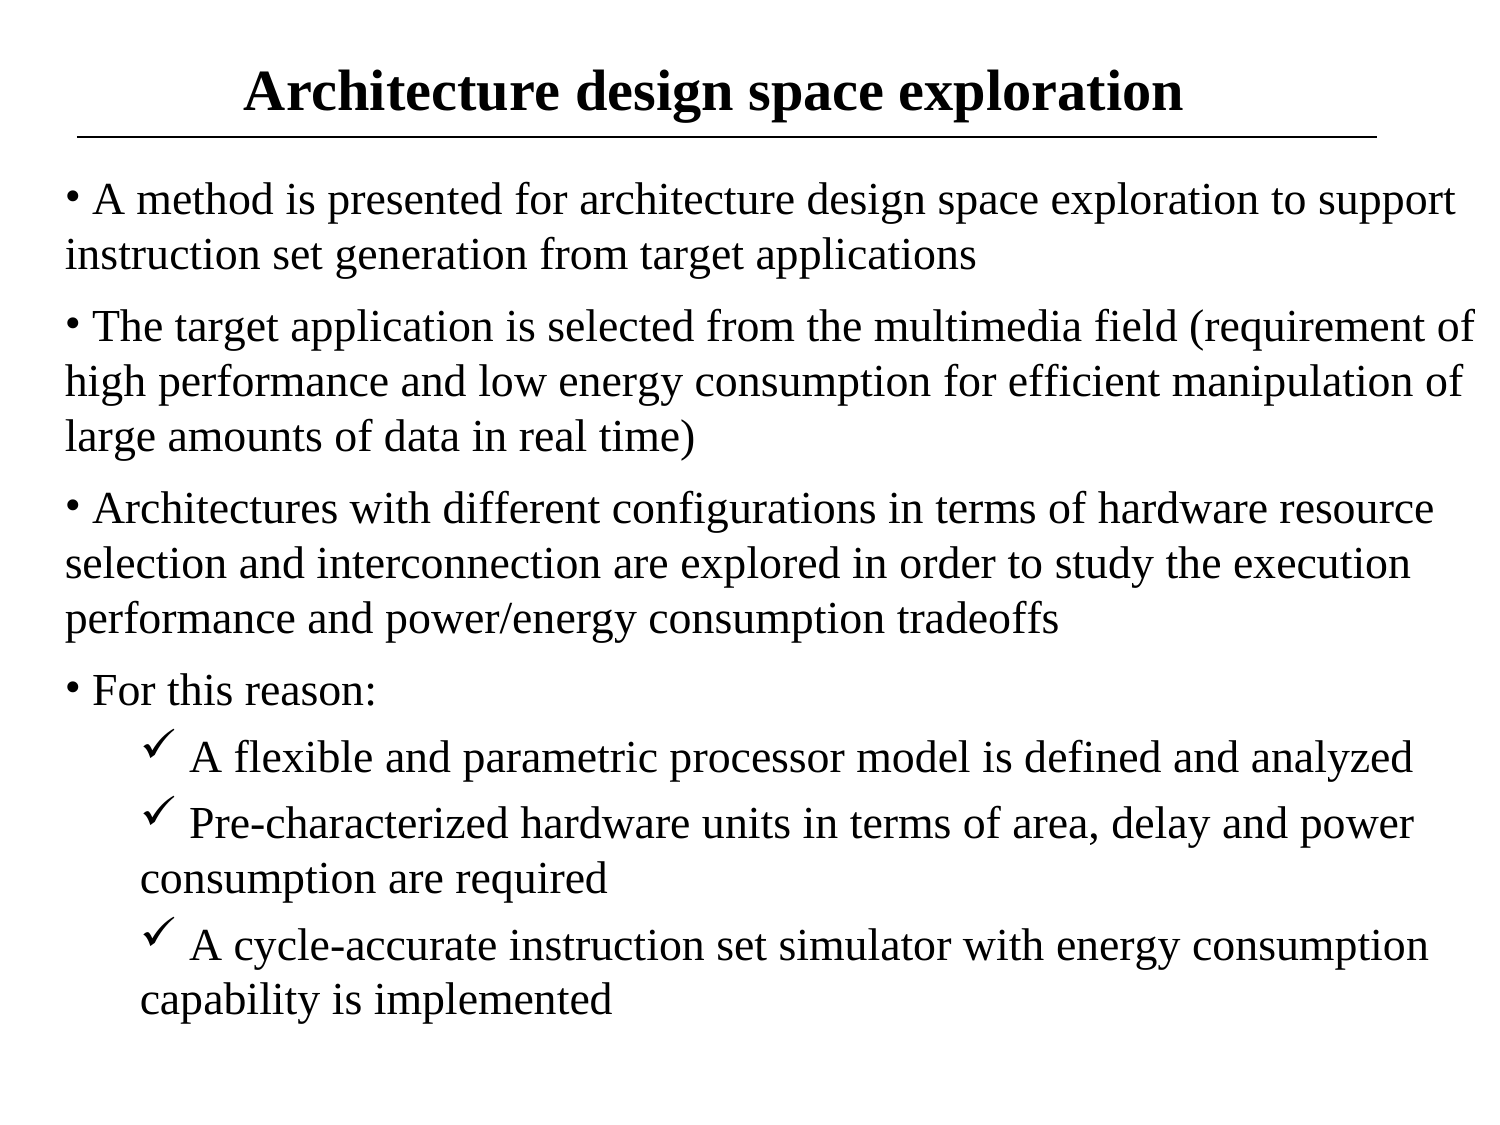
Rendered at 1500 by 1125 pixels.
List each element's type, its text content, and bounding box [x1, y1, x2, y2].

title Architecture design space exploration [135, 42, 1293, 131]
text_box A method is presented for architecture design space exploration to support instruction set generation from target applications The target application is selected from the multimedia field (requirement of high performance and low energy consumption for efficient manipulation of large amounts of data in real time) Architectures with different configurations in terms of hardware resource selection and interconnection are explored in order to study the execution performance and power/energy consumption tradeoffs For this reason: A flexible and parametric processor model is defined and analyzed Pre-characterized hardware units in terms of area, delay and power consumption are required A cycle-accurate instruction set simulator with energy consumption capability is implemented [49, 160, 1500, 1032]
